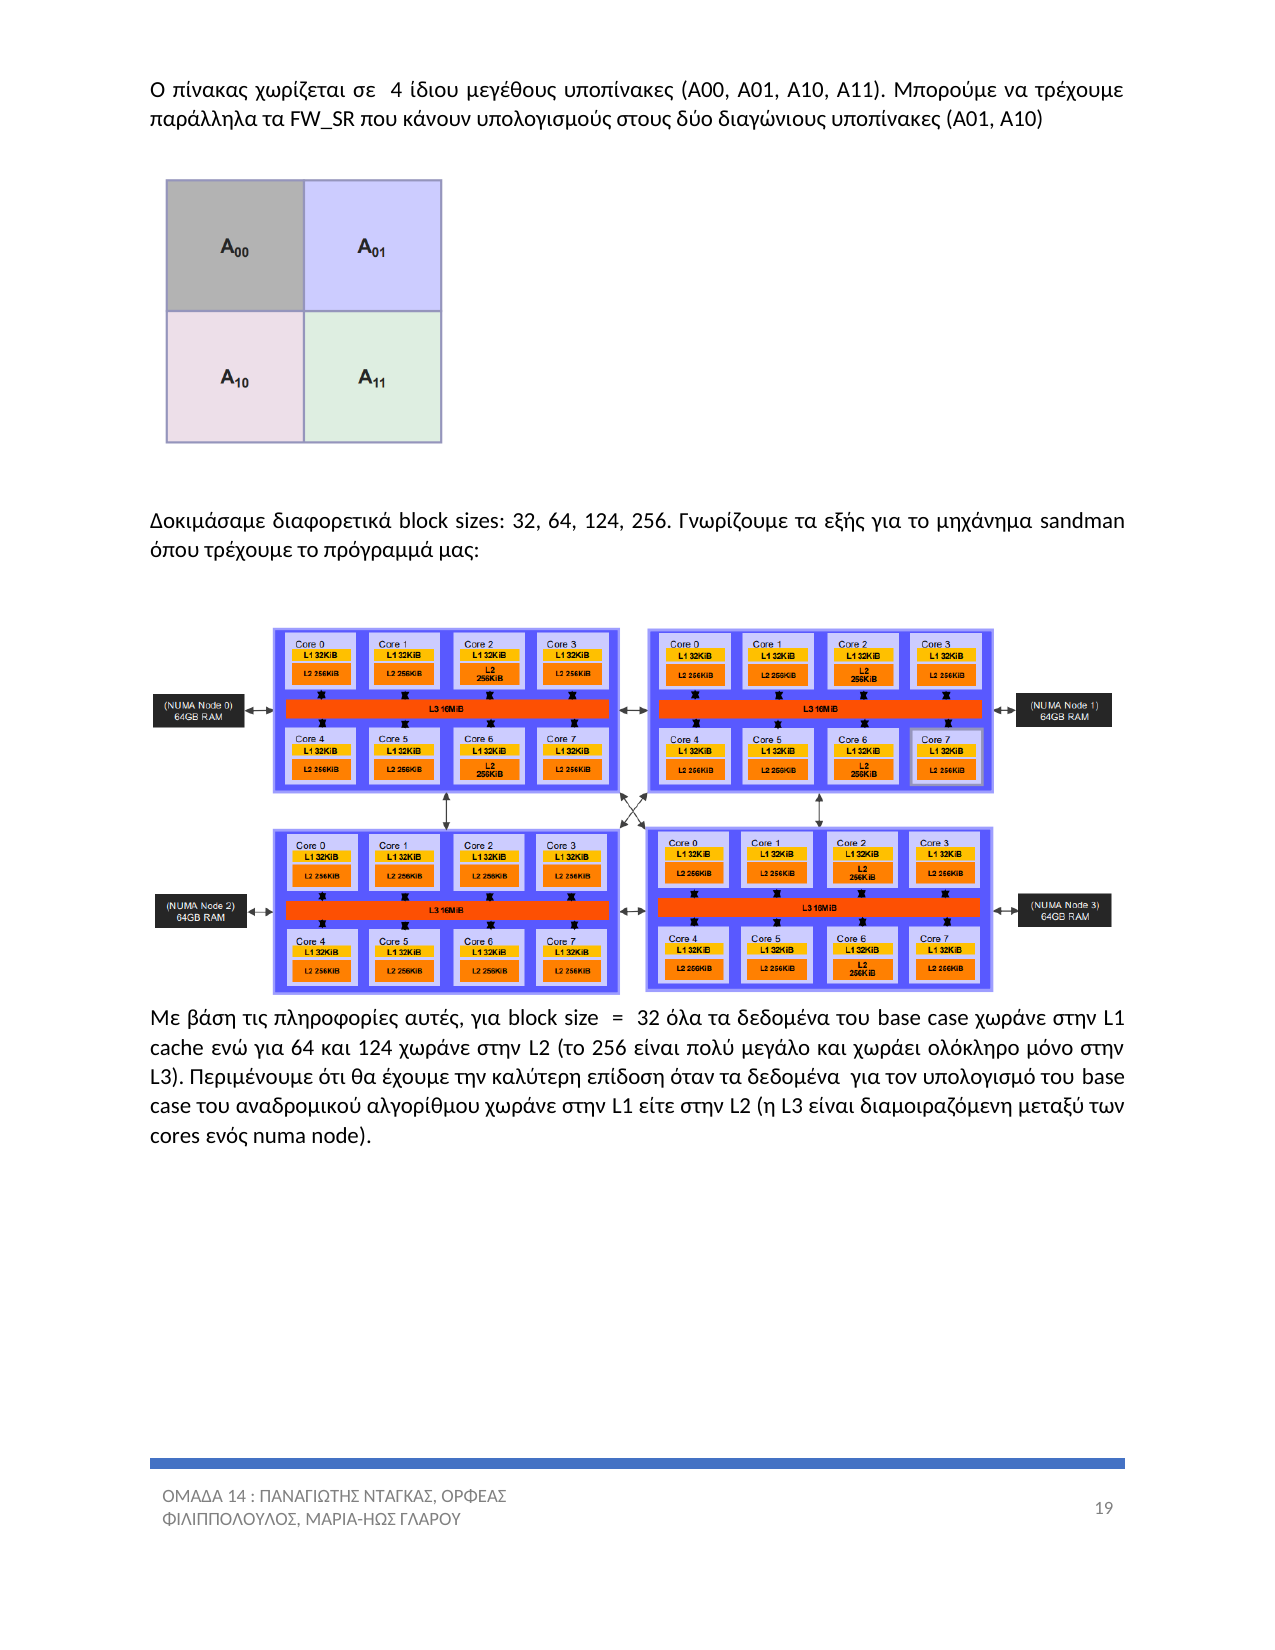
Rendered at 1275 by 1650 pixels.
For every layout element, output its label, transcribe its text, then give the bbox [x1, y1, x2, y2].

text Ο πίνακας χωρίζεται σε 4 ίδιου μεγέθους υποπίνακες (Α00, Α01, Α10, Α11). Μπορούμε να τρέχουμε παράλληλα τα FW_SR που κάνουν υπολογισμούς στους δύο διαγώνιους υποπίνακες (Α01, Α10) [150, 75, 1125, 132]
text [150, 573, 1125, 595]
text Δοκιμάσαμε διαφορετικά block sizes: 32, 64, 124, 256. Γνωρίζουμε τα εξής για το μηχάνημα sandman όπου τρέχουμε το πρόγραμμά μας: [150, 506, 1125, 563]
text Με βάση τις πληροφορίες αυτές, για block size = 32 όλα τα δεδομένα του base case χωράνε στην L1 cache ενώ για 64 και 124 χωράνε στην L2 (το 256 είναι πολύ μεγάλο και χωράει ολόκληρο μόνο στην L3). Περιμένουμε ότι θα έχουμε την καλύτερη επίδοση όταν τα δεδομένα για τον υπολογισμό του base case του αναδρομικού αλγορίθμου χωράνε στην L1 είτε στην L2 (η L3 είναι διαμοιραζόμενη μεταξύ των cores ενός numa node). [150, 1002, 1125, 1149]
